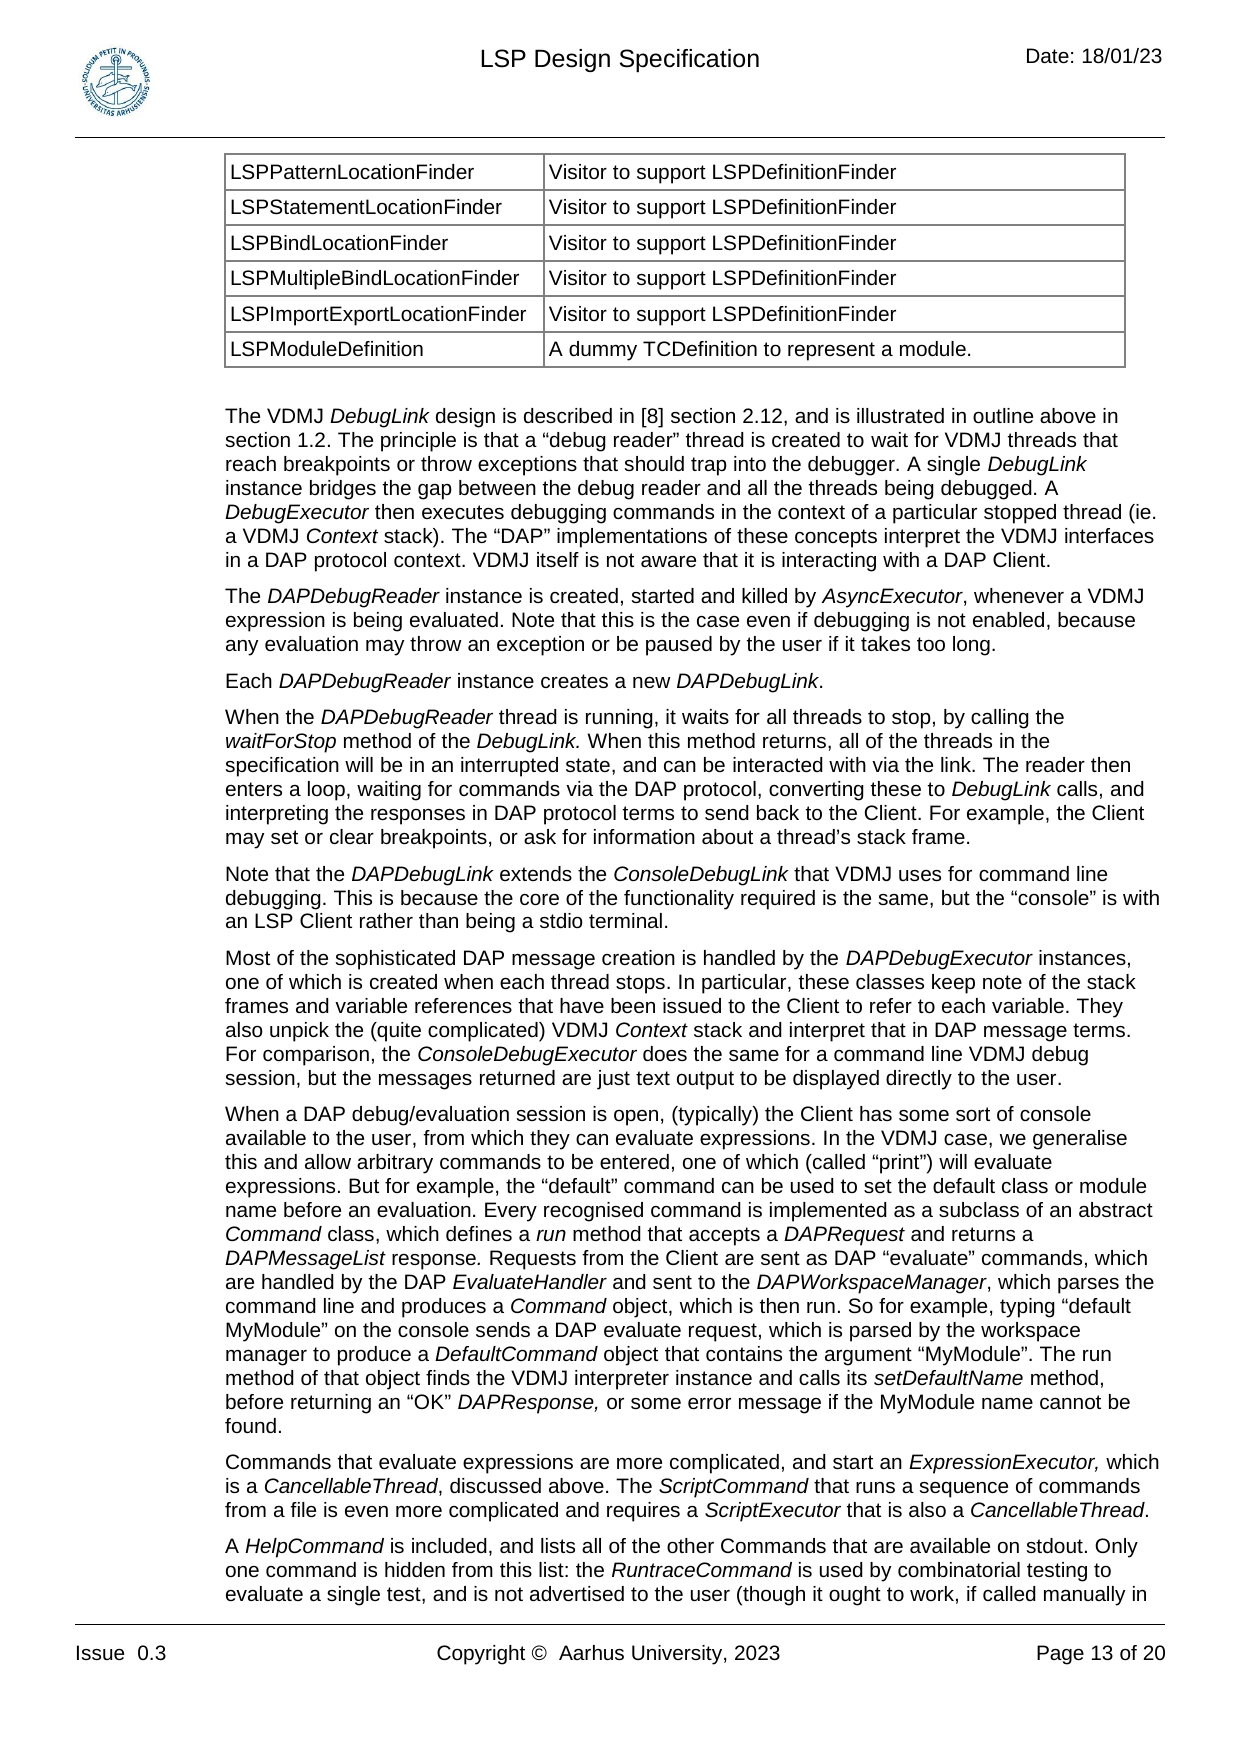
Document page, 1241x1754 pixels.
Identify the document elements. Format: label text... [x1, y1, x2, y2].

text The VDMJ DebugLink design is described in [8] section 2.12, and is illustrated in outline above in section 1.2. The principle is that a “debug reader” thread is created to wait for VDMJ threads that reach breakpoints or throw exceptions that should trap into the debugger. A single DebugLink instance bridges the gap between the debug reader and all the threads being debugged. A DebugExecutor then executes debugging commands in the context of a particular stopped thread (ie. a VDMJ Context stack). The “DAP” implementations of these concepts interpret the VDMJ interfaces in a DAP protocol context. VDMJ itself is not aware that it is interacting with a DAP Client. [225, 404, 1165, 572]
picture [78, 44, 153, 120]
text When the DAPDebugReader thread is running, it waits for all threads to stop, by calling the waitForStop method of the DebugLink. When this method returns, all of the threads in the specification will be in an interrupted state, and can be interacted with via the link. The reader then enters a loop, waiting for commands via the DAP protocol, converting these to DebugLink calls, and interpreting the responses in DAP protocol terms to send back to the Client. For example, the Client may set or clear breakpoints, or ask for information about a thread’s stack frame. [225, 706, 1165, 849]
text When a DAP debug/evaluation session is open, (typically) the Client has some sort of console available to the user, from which they can evaluate expressions. In the VDMJ case, we generalise this and allow arbitrary commands to be entered, one of which (called “print”) will evaluate expressions. But for example, the “default” command can be used to set the default class or module name before an evaluation. Every recognised command is implemented as a subclass of an abstract Command class, which defines a run method that accepts a DAPRequest and returns a DAPMessageList response. Requests from the Client are sent as DAP “evaluate” commands, which are handled by the DAP EvaluateHandler and sent to the DAPWorkspaceManager, which parses the command line and produces a Command object, which is then run. So for example, typing “default MyModule” on the console sends a DAP evaluate request, which is parsed by the workspace manager to produce a DefaultCommand object that contains the argument “MyModule”. The run method of that object finds the VDMJ interpreter instance and calls its setDefaultName method, before returning an “OK” DAPResponse, or some error message if the MyModule name cannot be found. [225, 1102, 1165, 1438]
table_cell LSPImportExportLocationFinder [226, 297, 543, 331]
table_cell Visitor to support LSPDefinitionFinder [545, 191, 1124, 224]
text Each DAPDebugReader instance creates a new DAPDebugLink. [225, 669, 1165, 693]
table_cell Visitor to support LSPDefinitionFinder [545, 226, 1124, 259]
table_cell LSPPatternLocationFinder [226, 155, 543, 188]
table_cell LSPBindLocationFinder [226, 226, 543, 259]
table_cell Visitor to support LSPDefinitionFinder [545, 297, 1124, 331]
text The DAPDebugReader instance is created, started and killed by AsyncExecutor, whenever a VDMJ expression is being evaluated. Note that this is the case even if debugging is not enabled, because any evaluation may throw an exception or be paused by the user if it takes too long. [225, 585, 1165, 657]
text Note that the DAPDebugLink extends the ConsoleDebugLink that VDMJ uses for command line debugging. This is because the core of the functionality required is the same, but the “console” is with an LSP Client rather than being a stdio terminal. [225, 862, 1165, 934]
text Commands that evaluate expressions are more complicated, and start an ExpressionExecutor, which is a CancellableThread, discussed above. The ScriptCommand that runs a sequence of commands from a file is even more complicated and requires a ScriptExecutor that is also a CancellableThread. [225, 1450, 1165, 1522]
table_cell Visitor to support LSPDefinitionFinder [545, 262, 1124, 295]
table_cell Visitor to support LSPDefinitionFinder [545, 155, 1124, 188]
text A HelpCommand is included, and lists all of the other Commands that are available on stdout. Only one command is hidden from this list: the RuntraceCommand is used by combinatorial testing to evaluate a single test, and is not advertised to the user (though it ought to work, if called manually in [225, 1535, 1165, 1607]
table_cell LSPStatementLocationFinder [226, 191, 543, 224]
table_cell LSPModuleDefinition [226, 333, 543, 366]
text Most of the sophisticated DAP message creation is handled by the DAPDebugExecutor instances, one of which is created when each thread stops. In particular, these classes keep note of the stack frames and variable references that have been issued to the Client to refer to each variable. They also unpick the (quite complicated) VDMJ Context stack and interpret that in DAP message terms. For comparison, the ConsoleDebugExecutor does the same for a command line VDMJ debug session, but the messages returned are just text output to be displayed directly to the user. [225, 946, 1165, 1090]
table_cell LSPMultipleBindLocationFinder [226, 262, 543, 295]
table_cell A dummy TCDefinition to represent a module. [545, 333, 1124, 366]
